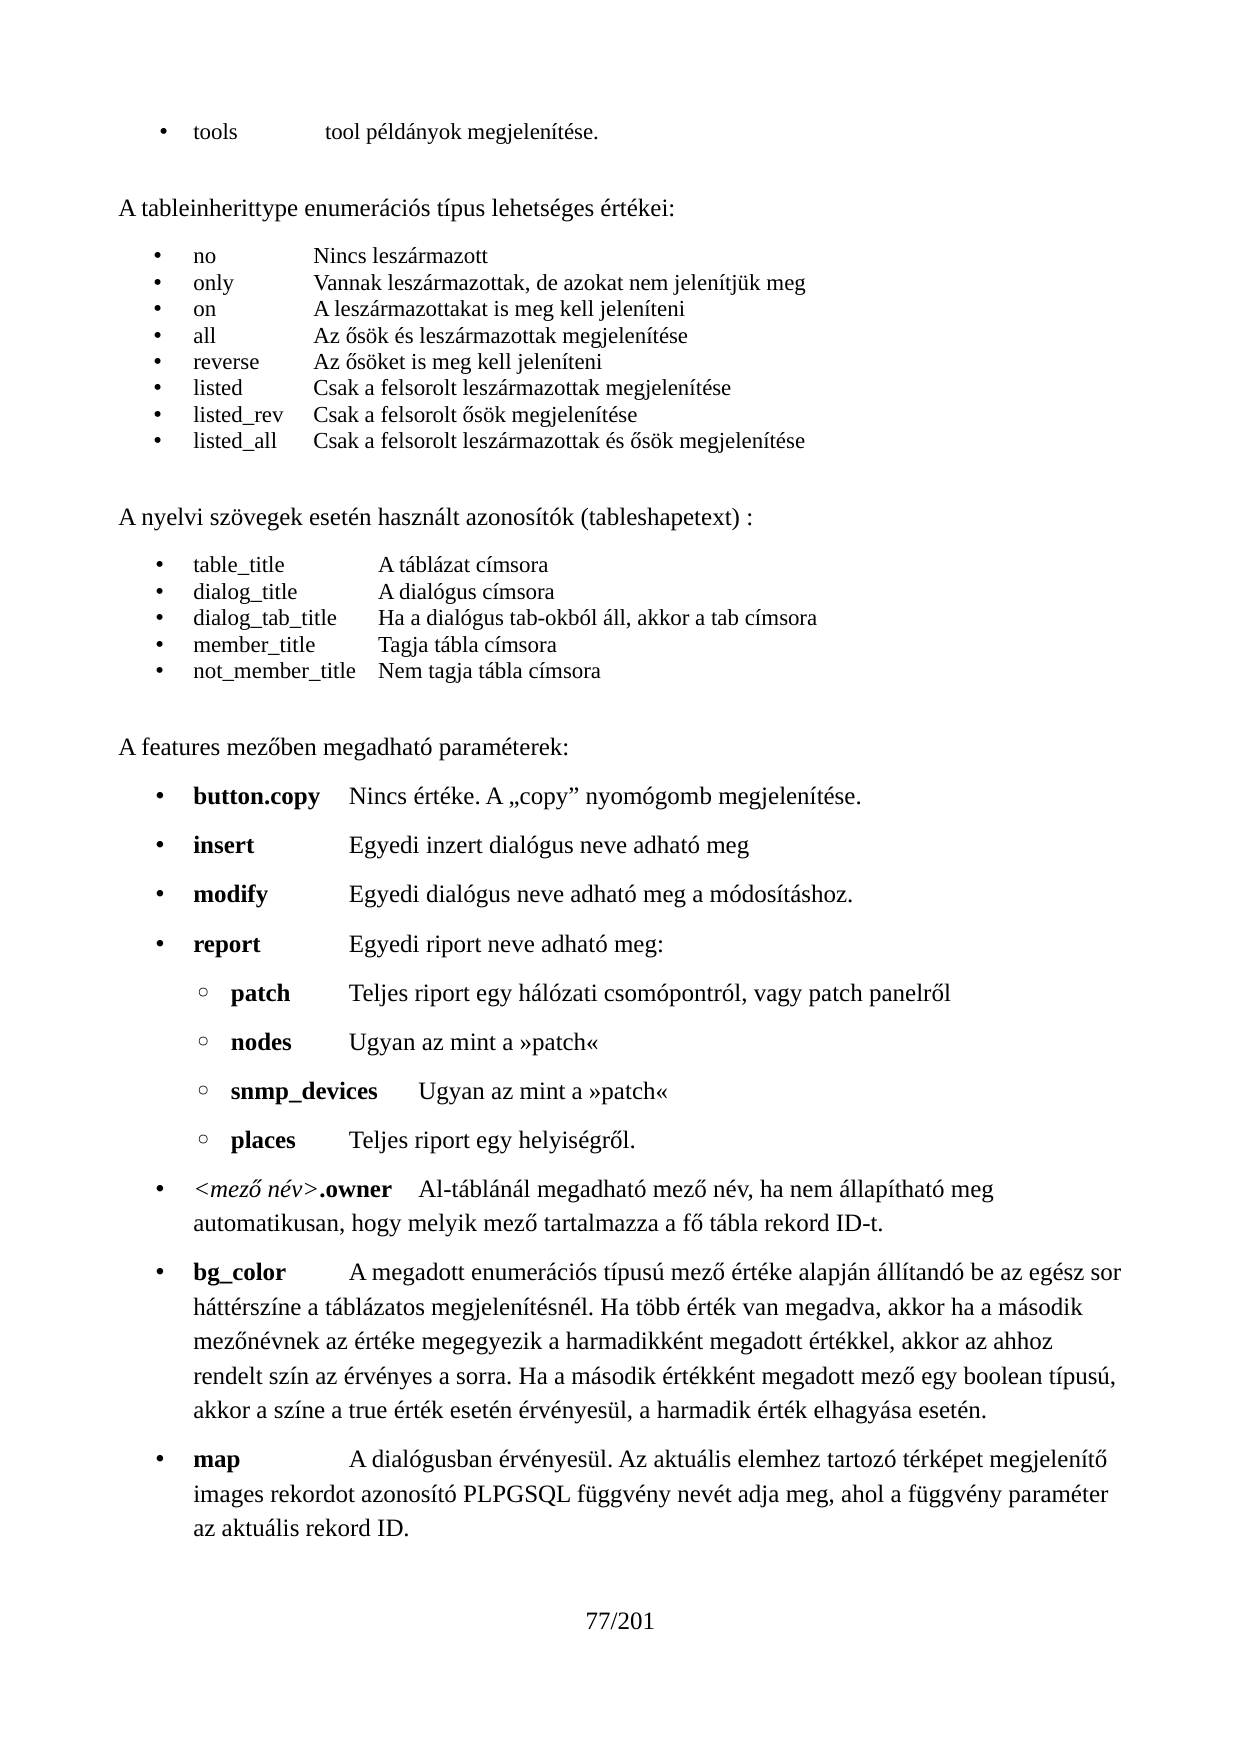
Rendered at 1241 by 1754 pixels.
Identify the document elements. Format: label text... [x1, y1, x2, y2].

list snmp_devices Ugyan az mint a »patch« [193, 1076, 1122, 1104]
list tools tool példányok megjelenítése. [159, 118, 1122, 144]
list modify Egyedi dialógus neve adható meg a módosításhoz. [156, 879, 1122, 908]
list table_title A táblázat címsora [156, 552, 1122, 578]
list not_member_title Nem tagja tábla címsora [156, 657, 1122, 683]
list map A dialógusban érvényesül. Az aktuális elemhez tartozó térképet megjelenítő images rekordot azonosító PLPGSQL függvény nevét adja meg, ahol a függvény paraméter az aktuális rekord ID. [156, 1444, 1122, 1542]
list no Nincs leszármazott [153, 243, 1122, 269]
list <mező név>.owner Al-táblánál megadható mező név, ha nem állapítható meg automatikusan, hogy melyik mező tartalmazza a fő tábla rekord ID-t. [156, 1174, 1122, 1237]
list dialog_title A dialógus címsora [156, 578, 1122, 604]
list on A leszármazottakat is meg kell jeleníteni [153, 295, 1122, 322]
list nodes Ugyan az mint a »patch« [193, 1027, 1122, 1056]
list report Egyedi riport neve adható meg: [156, 929, 1122, 957]
list dialog_tab_title Ha a dialógus tab-okból áll, akkor a tab címsora [156, 604, 1122, 631]
text A nyelvi szövegek esetén használt azonosítók (tableshapetext) : [118, 502, 1122, 531]
list only Vannak leszármazottak, de azokat nem jelenítjük meg [153, 269, 1122, 295]
list bg_color A megadott enumerációs típusú mező értéke alapján állítandó be az egész sor háttérszíne a táblázatos megjelenítésnél. Ha több érték van megadva, akkor ha a második mezőnévnek az értéke megegyezik a harmadikként megadott értékkel, akkor az ahhoz rendelt szín az érvényes a sorra. Ha a második értékként megadott mező egy boolean típusú, akkor a színe a true érték esetén érvényesül, a harmadik érték elhagyása esetén. [156, 1257, 1122, 1424]
list listed Csak a felsorolt leszármazottak megjelenítése [153, 374, 1122, 401]
list all Az ősök és leszármazottak megjelenítése [153, 322, 1122, 348]
text A features mezőben megadható paraméterek: [118, 732, 1122, 761]
list listed_all Csak a felsorolt leszármazottak és ősök megjelenítése [153, 427, 1122, 453]
list places Teljes riport egy helyiségről. [193, 1125, 1122, 1154]
list button.copy Nincs értéke. A „copy” nyomógomb megjelenítése. [156, 781, 1122, 810]
list listed_rev Csak a felsorolt ősök megjelenítése [153, 401, 1122, 427]
list insert Egyedi inzert dialógus neve adható meg [156, 831, 1122, 859]
list reverse Az ősöket is meg kell jeleníteni [153, 348, 1122, 374]
list patch Teljes riport egy hálózati csomópontról, vagy patch panelről [193, 978, 1122, 1006]
list member_title Tagja tábla címsora [156, 631, 1122, 657]
text A tableinherittype enumerációs típus lehetséges értékei: [118, 193, 1122, 222]
